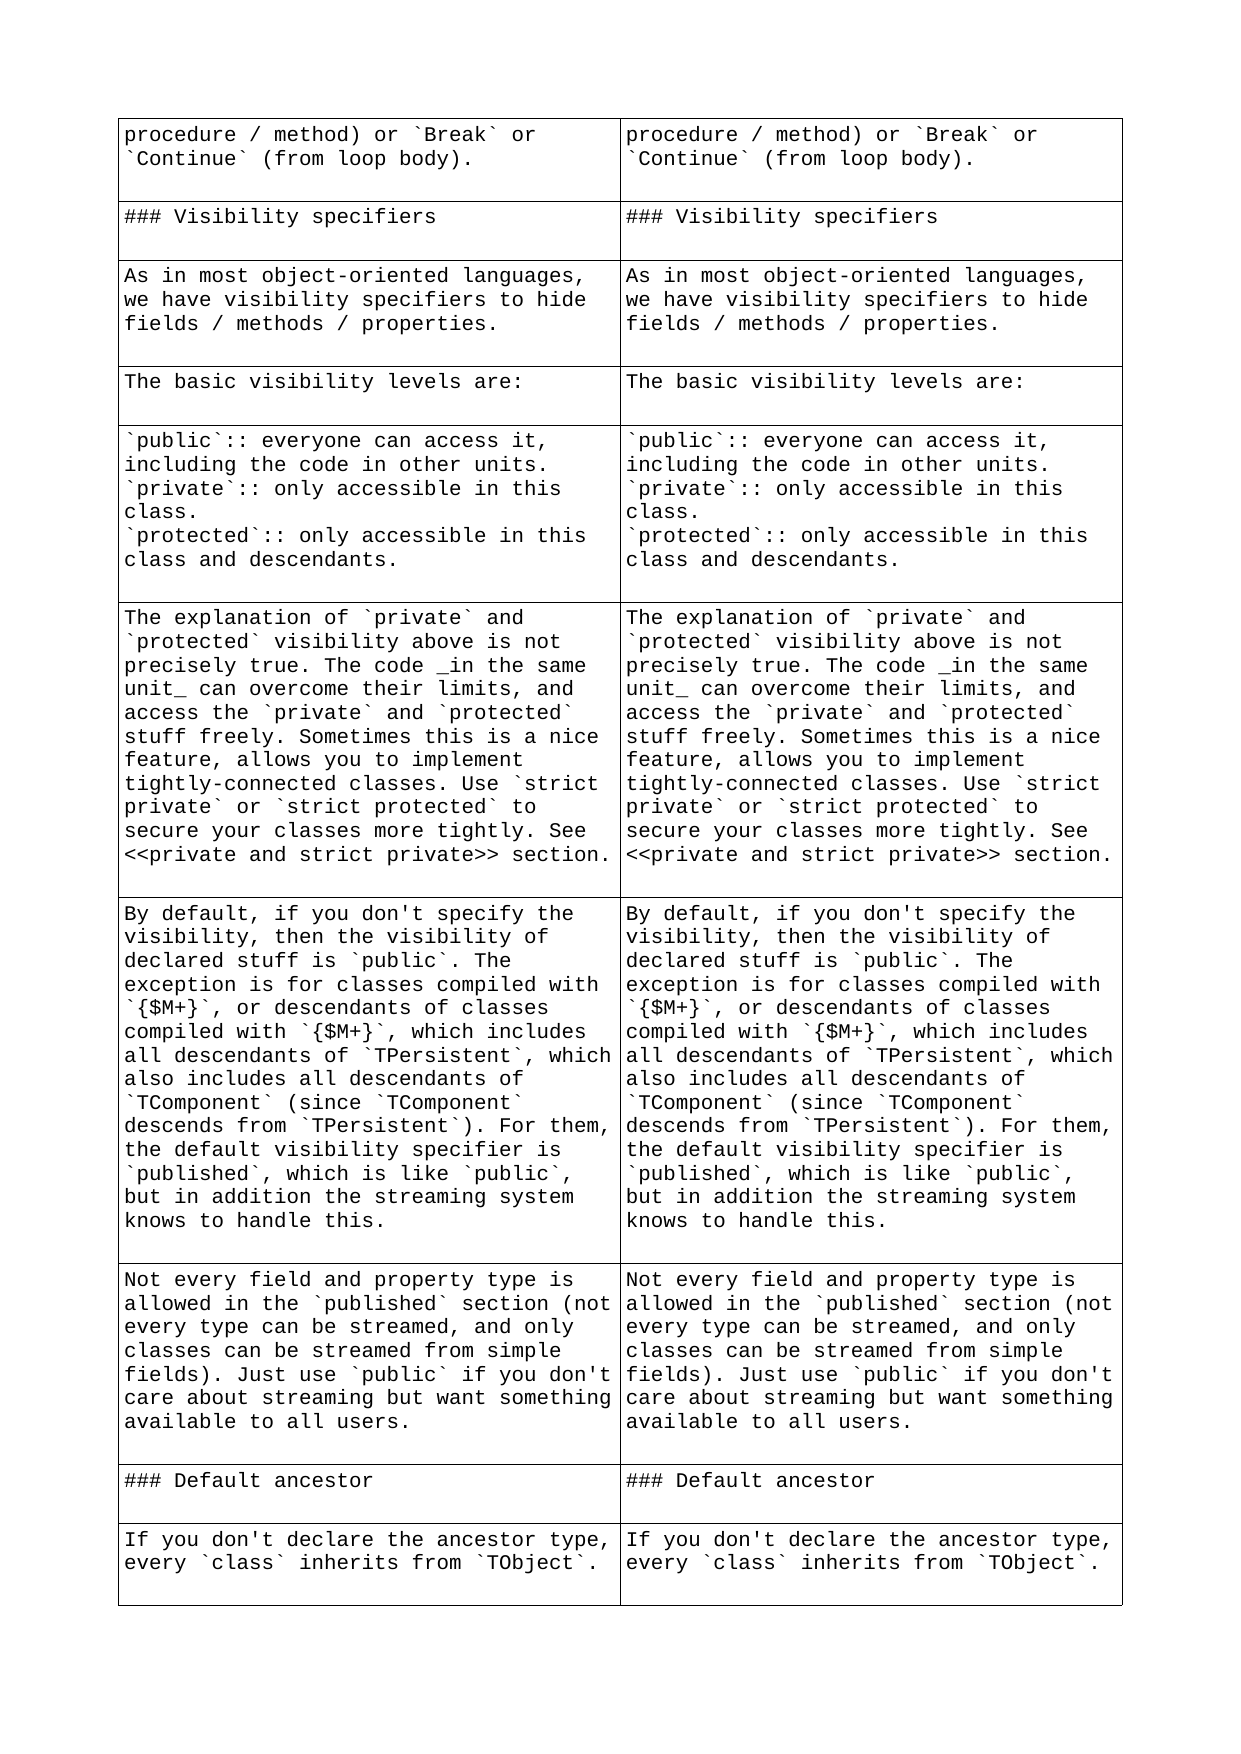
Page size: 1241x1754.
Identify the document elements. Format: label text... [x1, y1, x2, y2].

table_cell ### Default ancestor [621, 1465, 1122, 1523]
table_cell The basic visibility levels are: [119, 367, 620, 424]
table_cell procedure / method) or `Break` or `Continue` (from loop body). [119, 119, 620, 201]
table_cell If you don't declare the ancestor type, every `class` inherits from `TObject`. [621, 1524, 1122, 1605]
table_cell As in most object-oriented languages, we have visibility specifiers to hide fields / methods / properties. [119, 261, 620, 366]
table_cell By default, if you don't specify the visibility, then the visibility of declared stuff is `public`. The exception is for classes compiled with `{$M+}`, or descendants of classes compiled with `{$M+}`, which includes all descendants of `TPersistent`, which also includes all descendants of `TComponent` (since `TComponent` descends from `TPersistent`). For them, the default visibility specifier is `published`, which is like `public`, but in addition the streaming system knows to handle this. [119, 898, 620, 1263]
table_cell `public`:: everyone can access it, including the code in other units. `private`:: only accessible in this class. `protected`:: only accessible in this class and descendants. [621, 426, 1122, 602]
table_cell If you don't declare the ancestor type, every `class` inherits from `TObject`. [119, 1524, 620, 1605]
table_cell The explanation of `private` and `protected` visibility above is not precisely true. The code _in the same unit_ can overcome their limits, and access the `private` and `protected` stuff freely. Sometimes this is a nice feature, allows you to implement tightly-connected classes. Use `strict private` or `strict protected` to secure your classes more tightly. See <<private and strict private>> section. [119, 603, 620, 897]
table_cell As in most object-oriented languages, we have visibility specifiers to hide fields / methods / properties. [621, 261, 1122, 366]
table_cell Not every field and property type is allowed in the `published` section (not every type can be streamed, and only classes can be streamed from simple fields). Just use `public` if you don't care about streaming but want something available to all users. [621, 1264, 1122, 1464]
table_cell ### Visibility specifiers [119, 202, 620, 259]
table_cell procedure / method) or `Break` or `Continue` (from loop body). [621, 119, 1122, 201]
table_cell `public`:: everyone can access it, including the code in other units. `private`:: only accessible in this class. `protected`:: only accessible in this class and descendants. [119, 426, 620, 602]
table_cell The explanation of `private` and `protected` visibility above is not precisely true. The code _in the same unit_ can overcome their limits, and access the `private` and `protected` stuff freely. Sometimes this is a nice feature, allows you to implement tightly-connected classes. Use `strict private` or `strict protected` to secure your classes more tightly. See <<private and strict private>> section. [621, 603, 1122, 897]
table_cell Not every field and property type is allowed in the `published` section (not every type can be streamed, and only classes can be streamed from simple fields). Just use `public` if you don't care about streaming but want something available to all users. [119, 1264, 620, 1464]
table_cell ### Default ancestor [119, 1465, 620, 1523]
table_cell The basic visibility levels are: [621, 367, 1122, 424]
table_cell By default, if you don't specify the visibility, then the visibility of declared stuff is `public`. The exception is for classes compiled with `{$M+}`, or descendants of classes compiled with `{$M+}`, which includes all descendants of `TPersistent`, which also includes all descendants of `TComponent` (since `TComponent` descends from `TPersistent`). For them, the default visibility specifier is `published`, which is like `public`, but in addition the streaming system knows to handle this. [621, 898, 1122, 1263]
table_cell ### Visibility specifiers [621, 202, 1122, 259]
